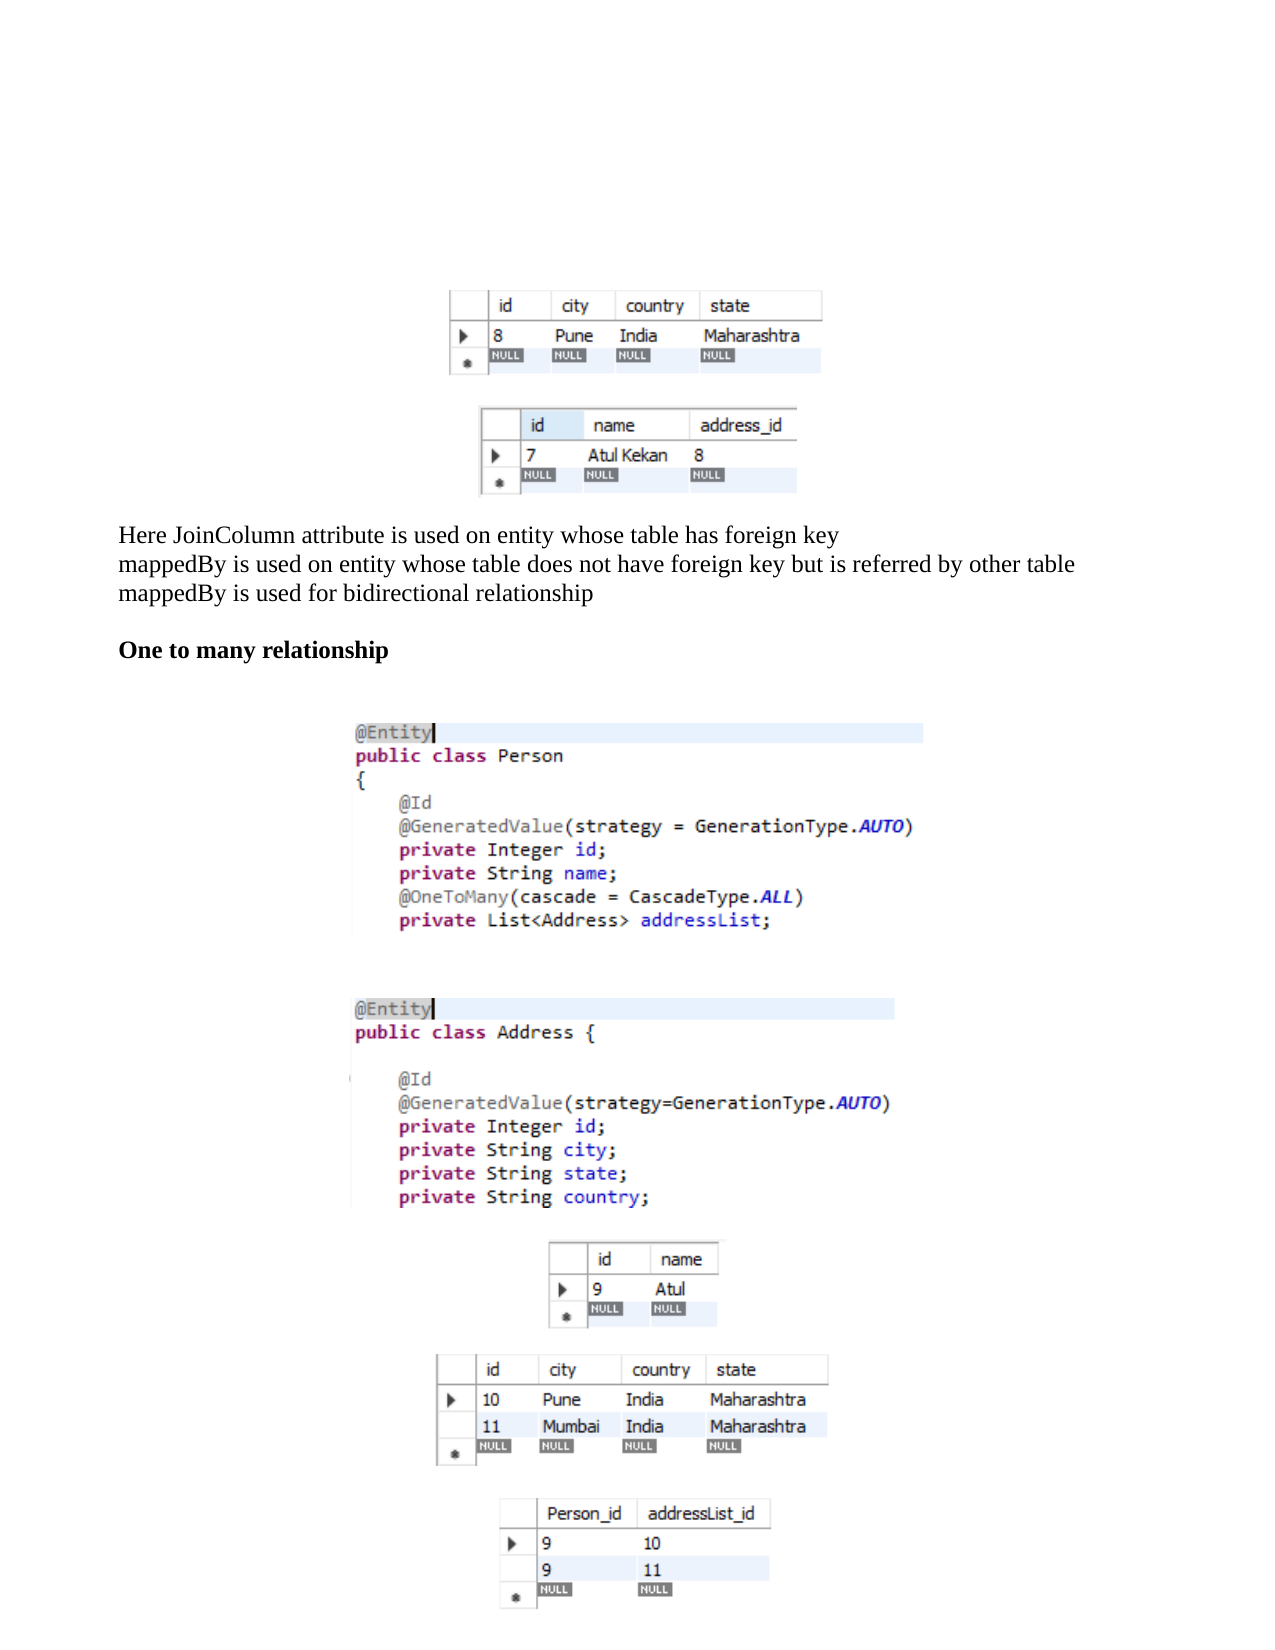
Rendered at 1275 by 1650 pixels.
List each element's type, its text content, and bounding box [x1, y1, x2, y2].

picture [351, 723, 924, 936]
picture [435, 1354, 840, 1466]
text Here JoinColumn attribute is used on entity whose table has foreign key [118, 521, 1157, 549]
text One to many relationship [118, 636, 1157, 664]
picture [478, 405, 797, 498]
text mappedBy is used on entity whose table does not have foreign key but is referred by other table [118, 549, 1157, 578]
text mappedBy is used for bidirectional relationship [118, 578, 1157, 607]
picture [349, 998, 895, 1208]
picture [499, 1498, 776, 1614]
picture [449, 290, 826, 380]
picture [548, 1239, 727, 1335]
